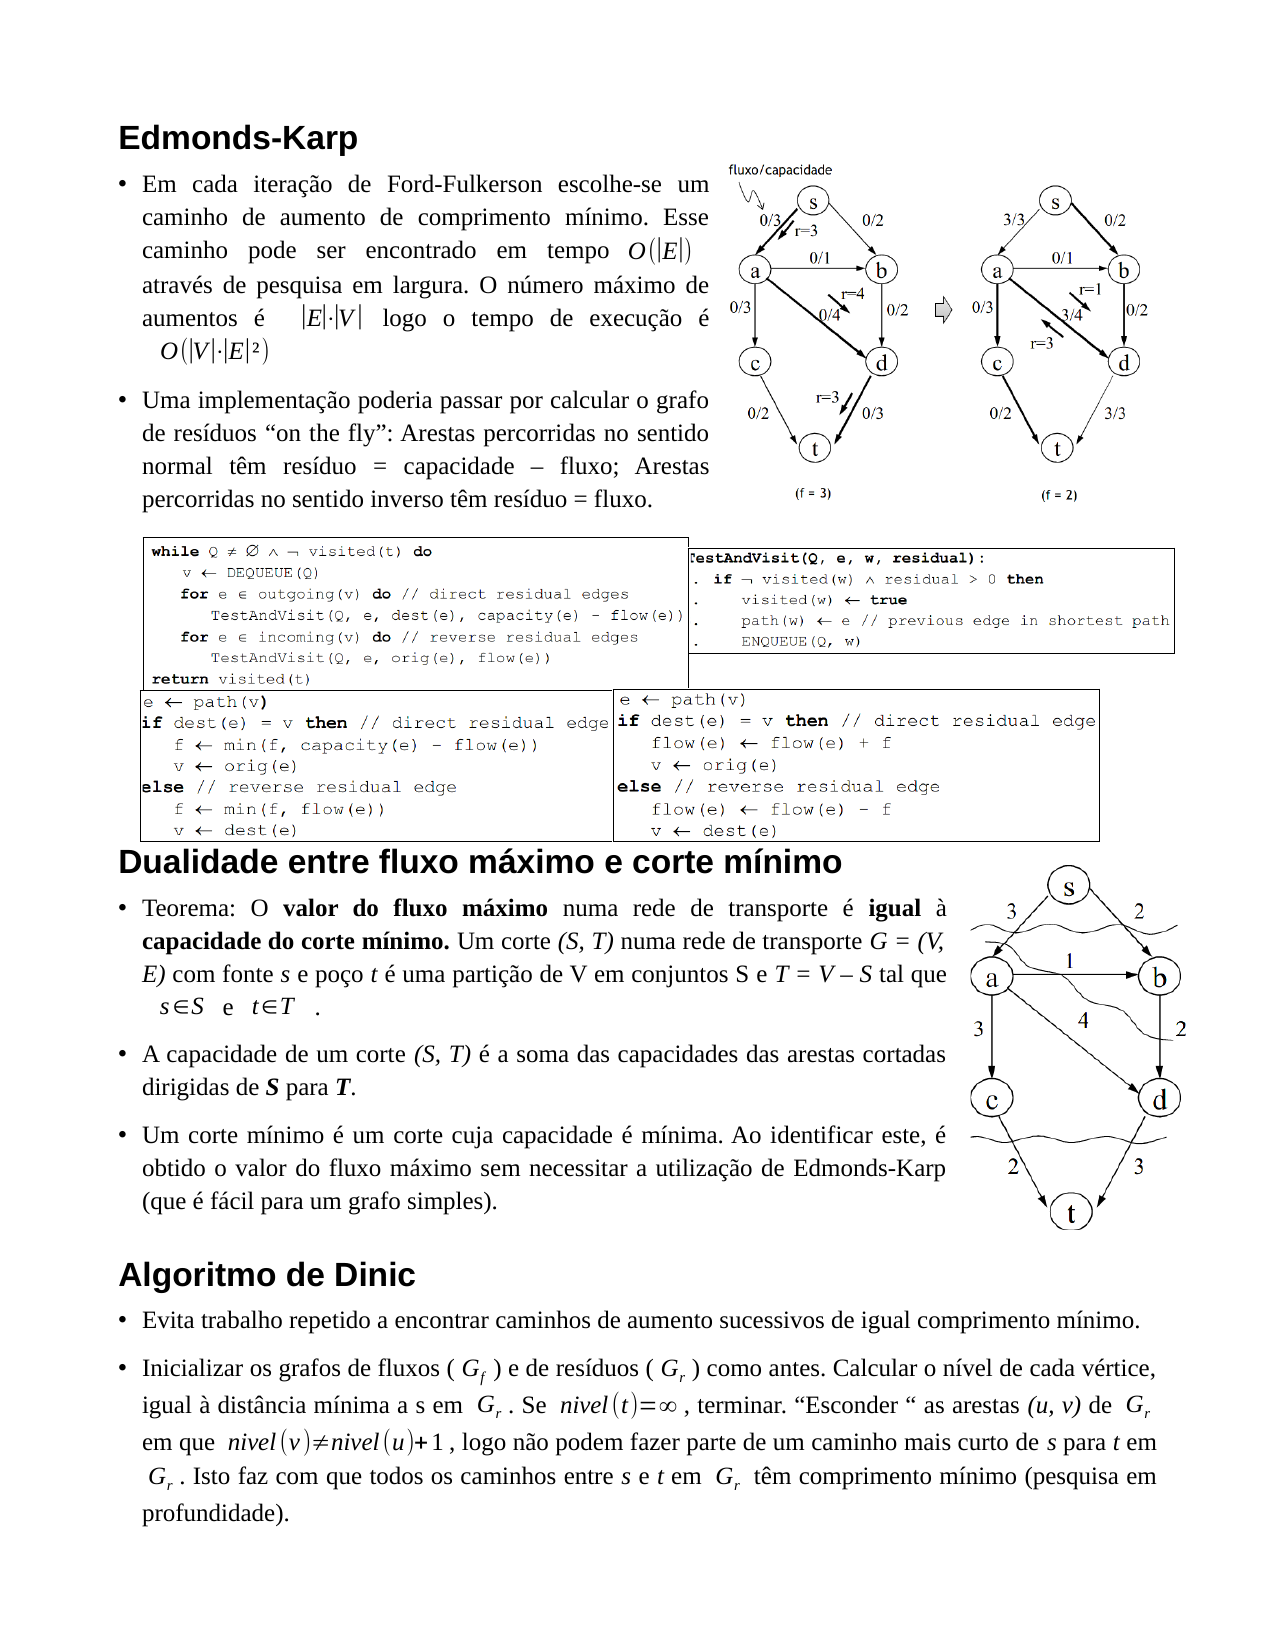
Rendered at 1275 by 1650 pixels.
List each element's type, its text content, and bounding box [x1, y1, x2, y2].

picture [145, 540, 685, 688]
picture [142, 693, 610, 839]
picture [727, 163, 1149, 505]
subtitle Edmonds-Karp [118, 118, 1157, 157]
list Evita trabalho repetido a encontrar caminhos de aumento sucessivos de igual comprimento mínimo. [118, 1306, 1157, 1334]
subtitle Dualidade entre fluxo máximo e corte mínimo [118, 552, 1157, 880]
subtitle Algoritmo de Dinic [118, 1254, 1157, 1293]
list A capacidade de um corte (S, T) é a soma das capacidades das arestas cortadas dirigidas de S para T. [118, 1039, 970, 1101]
list Em cada iteração de Ford-Fulkerson escolhe-se um caminho de aumento de comprimento mínimo. Esse caminho pode ser encontrado em tempoatravés de pesquisa em largura. O número máximo de aumentos é logo o tempo de execução é [118, 169, 727, 366]
list Uma implementação poderia passar por calcular o grafo de resíduos “on the fly”: Arestas percorridas no sentido normal têm resíduo = capacidade – fluxo; Arestas percorridas no sentido inverso têm resíduo = fluxo. [118, 385, 1157, 513]
picture [970, 864, 1186, 1230]
list Um corte mínimo é um corte cuja capacidade é mínima. Ao identificar este, é obtido o valor do fluxo máximo sem necessitar a utilização de Edmonds-Karp (que é fácil para um grafo simples). [118, 1120, 970, 1215]
picture [690, 550, 1172, 651]
picture [615, 691, 1096, 839]
list Inicializar os grafos de fluxos () e de resíduos () como antes. Calcular o nível de cada vértice, igual à distância mínima a s em . Se , terminar. “Esconder “ as arestas (u, v) de em que , logo não podem fazer parte de um caminho mais curto de s para t em. Isto faz com que todos os caminhos entre s e t em têm comprimento mínimo (pesquisa em profundidade). [118, 1353, 1157, 1527]
list Teorema: O valor do fluxo máximo numa rede de transporte é igual à capacidade do corte mínimo. Um corte (S, T) numa rede de transporte G = (V, E) com fonte s e poço t é uma partição de V em conjuntos S e T = V – S tal quee. [118, 893, 970, 1021]
list [144, 538, 1174, 690]
